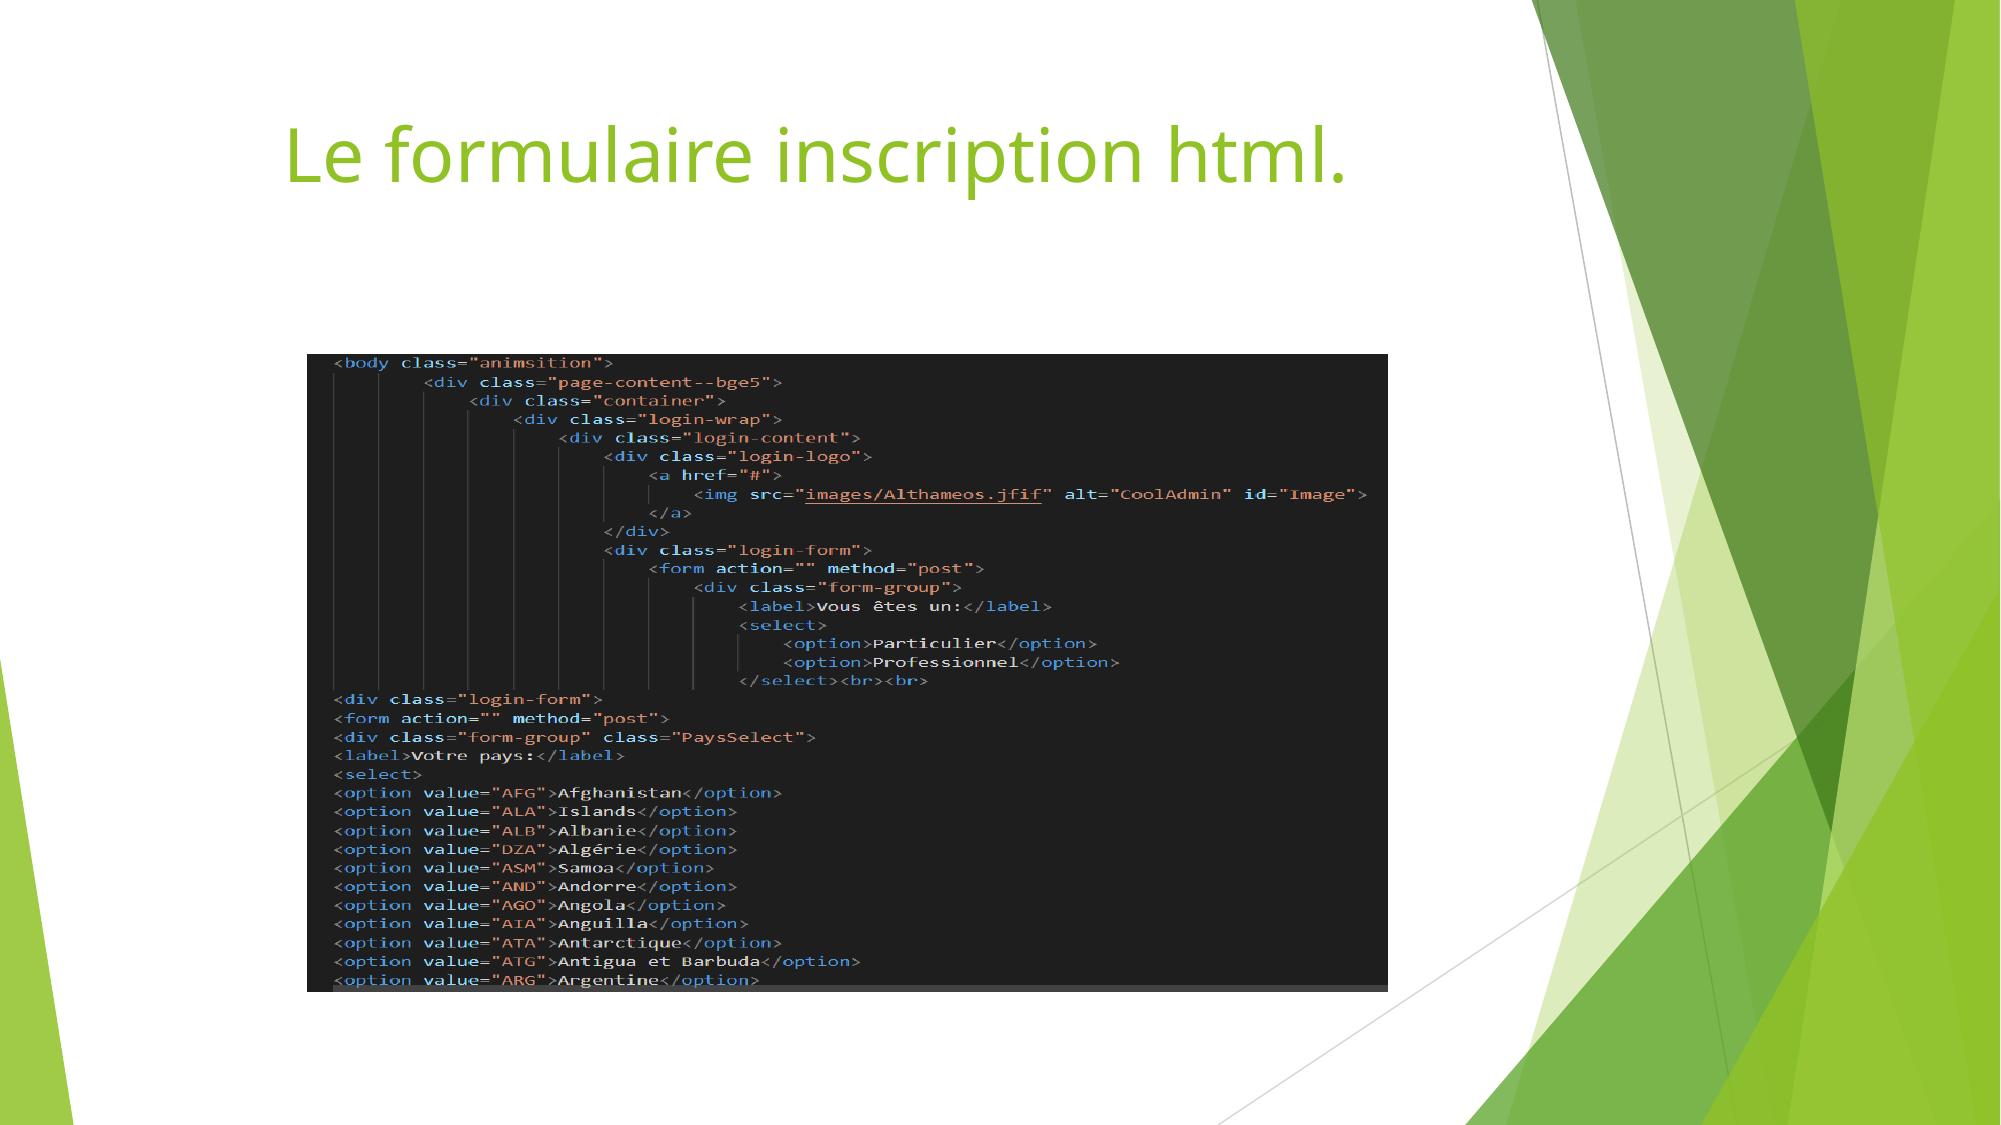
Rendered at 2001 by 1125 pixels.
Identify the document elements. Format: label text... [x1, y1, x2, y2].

title Le formulaire inscription html. [111, 99, 1522, 317]
picture [307, 354, 1388, 992]
